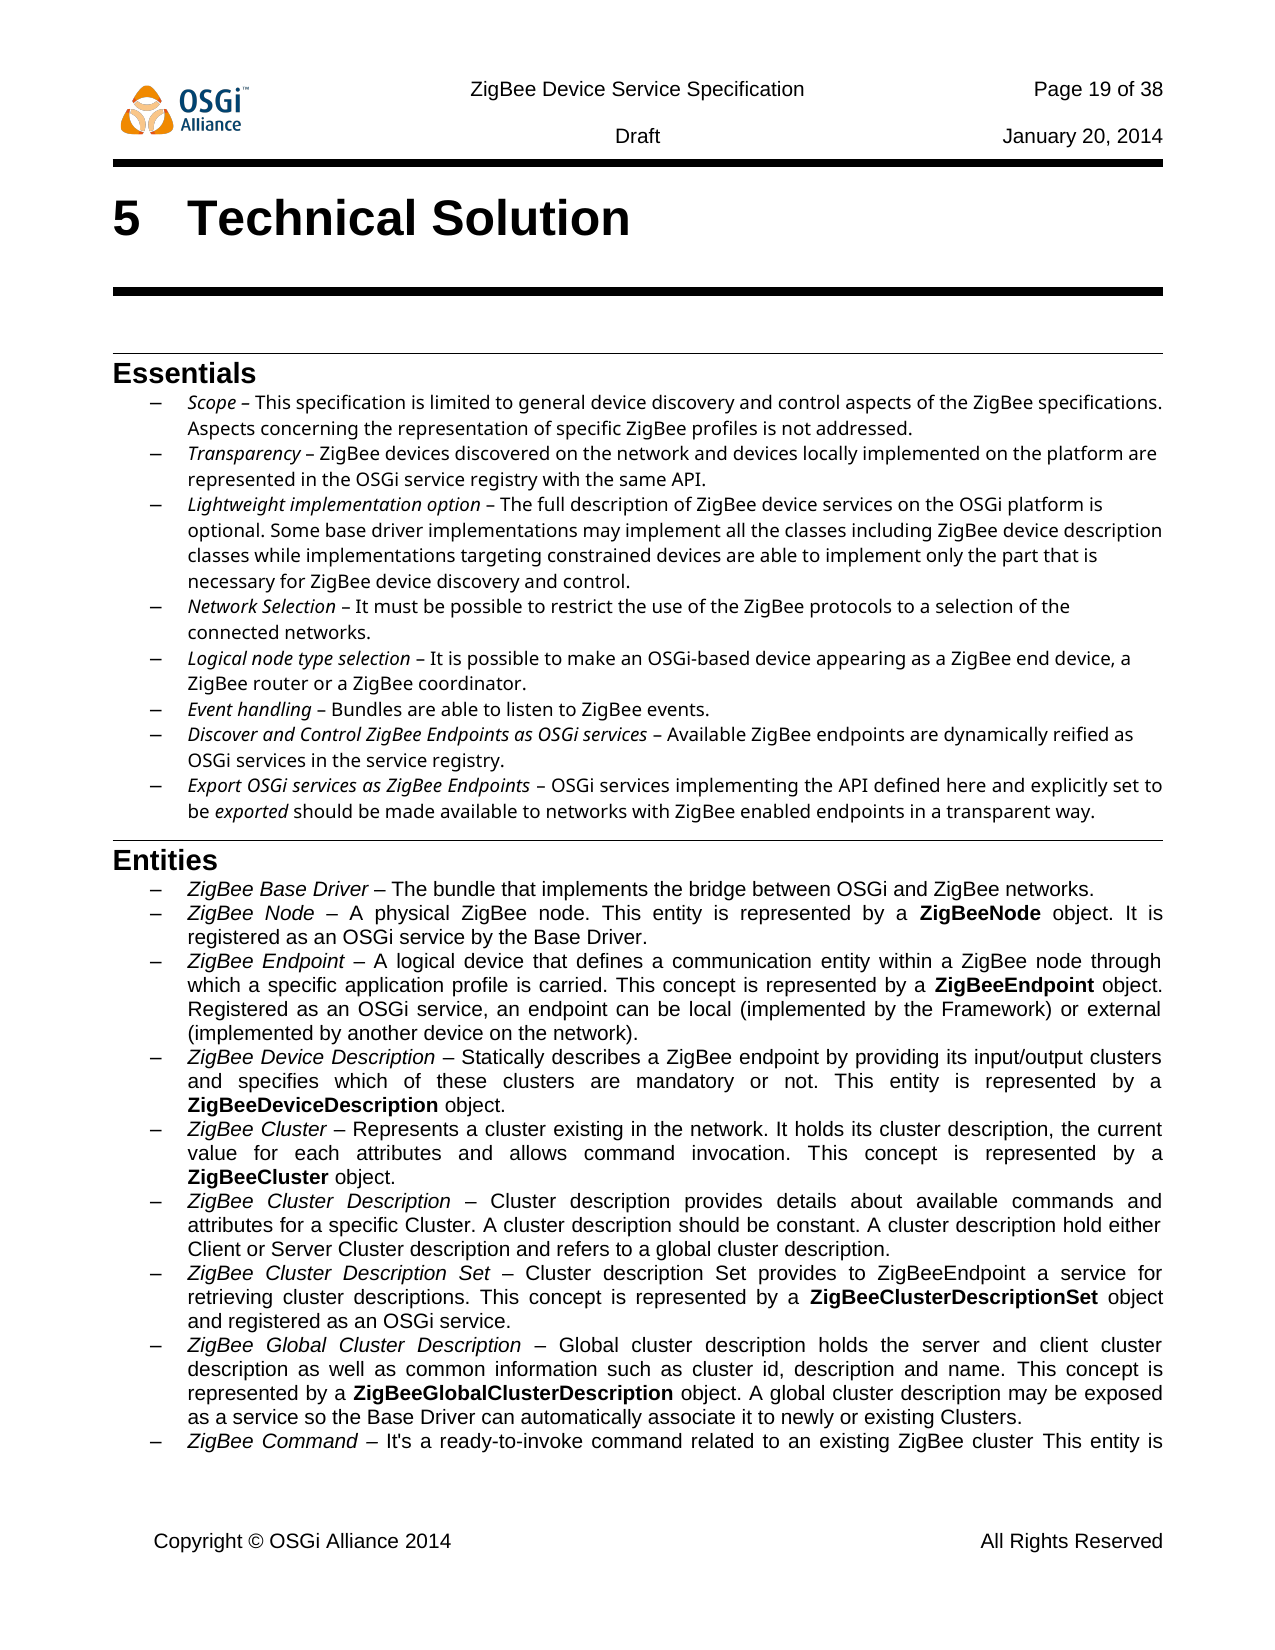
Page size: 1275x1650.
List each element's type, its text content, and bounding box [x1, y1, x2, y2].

list Discover and Control ZigBee Endpoints as OSGi services – Available ZigBee endpoints are dynamically reified as OSGi services in the service registry. [150, 721, 1163, 772]
list ZigBee Endpoint – A logical device that defines a communication entity within a ZigBee node through which a specific application profile is carried. This concept is represented by a ZigBeeEndpoint object. Registered as an OSGi service, an endpoint can be local (implemented by the Framework) or external (implemented by another device on the network). [150, 949, 1163, 1045]
list Event handling – Bundles are able to listen to ZigBee events. [150, 696, 1163, 721]
list ZigBee Cluster Description Set – Cluster description Set provides to ZigBeeEndpoint a service for retrieving cluster descriptions. This concept is represented by a ZigBeeClusterDescriptionSet object and registered as an OSGi service. [150, 1261, 1163, 1333]
list ZigBee Base Driver – The bundle that implements the bridge between OSGi and ZigBee networks. [150, 877, 1163, 901]
subtitle Entities [112, 841, 1163, 877]
list Lightweight implementation option – The full description of ZigBee device services on the OSGi platform is optional. Some base driver implementations may implement all the classes including ZigBee device description classes while implementations targeting constrained devices are able to implement only the part that is necessary for ZigBee device discovery and control. [150, 492, 1163, 594]
list ZigBee Device Description – Statically describes a ZigBee endpoint by providing its input/output clusters and specifies which of these clusters are mandatory or not. This entity is represented by a ZigBeeDeviceDescription object. [150, 1045, 1163, 1117]
list Logical node type selection – It is possible to make an OSGi-based device appearing as a ZigBee end device, a ZigBee router or a ZigBee coordinator. [150, 645, 1163, 696]
list Transparency – ZigBee devices discovered on the network and devices locally implemented on the platform are represented in the OSGi service registry with the same API. [150, 441, 1163, 492]
list Network Selection – It must be possible to restrict the use of the ZigBee protocols to a selection of the connected networks. [150, 594, 1163, 645]
list Export OSGi services as ZigBee Endpoints – OSGi services implementing the API defined here and explicitly set to be exported should be made available to networks with ZigBee enabled endpoints in a transparent way. [150, 772, 1163, 823]
list ZigBee Command – It's a ready-to-invoke command related to an existing ZigBee cluster This entity is [150, 1429, 1163, 1453]
subtitle Technical Solution [112, 160, 1163, 296]
list ZigBee Cluster – Represents a cluster existing in the network. It holds its cluster description, the current value for each attributes and allows command invocation. This concept is represented by a ZigBeeCluster object. [150, 1117, 1163, 1189]
subtitle Essentials [112, 354, 1163, 389]
list ZigBee Cluster Description – Cluster description provides details about available commands and attributes for a specific Cluster. A cluster description should be constant. A cluster description hold either Client or Server Cluster description and refers to a global cluster description. [150, 1189, 1163, 1261]
list ZigBee Node – A physical ZigBee node. This entity is represented by a ZigBeeNode object. It is registered as an OSGi service by the Base Driver. [150, 901, 1163, 949]
list Scope – This specification is limited to general device discovery and control aspects of the ZigBee specifications. Aspects concerning the representation of specific ZigBee profiles is not addressed. [150, 389, 1163, 441]
list ZigBee Global Cluster Description – Global cluster description holds the server and client cluster description as well as common information such as cluster id, description and name. This concept is represented by a ZigBeeGlobalClusterDescription object. A global cluster description may be exposed as a service so the Base Driver can automatically associate it to newly or existing Clusters. [150, 1333, 1163, 1429]
picture [113, 78, 257, 142]
